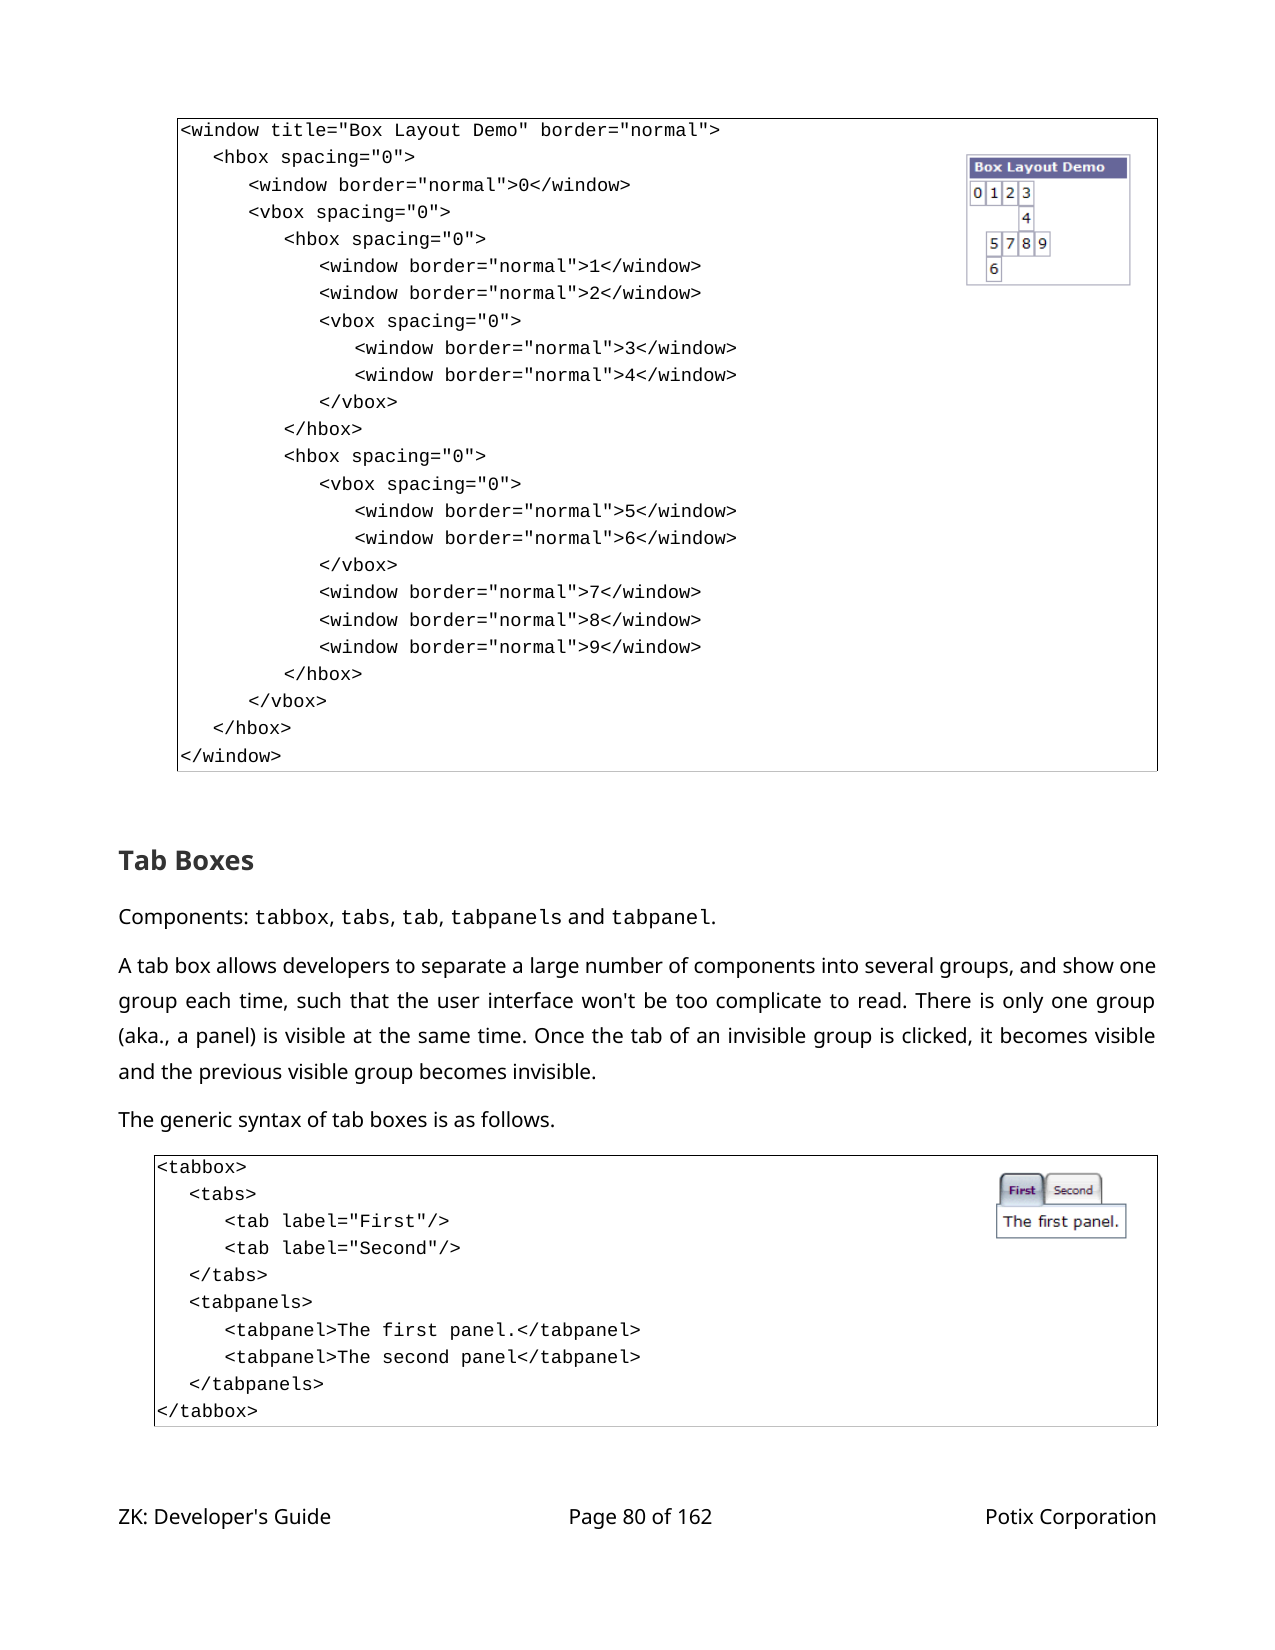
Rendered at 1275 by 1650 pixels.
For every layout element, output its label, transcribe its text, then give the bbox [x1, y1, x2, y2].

subtitle Tab Boxes [118, 842, 1157, 878]
text <window border="normal">2</window> [178, 281, 1157, 306]
text <vbox spacing="0"> [178, 200, 964, 224]
text <window border="normal">4</window> [178, 363, 1157, 387]
text <window border="normal">8</window> [178, 607, 1157, 632]
text </hbox> [178, 716, 1157, 741]
text <vbox spacing="0"> [178, 472, 1157, 496]
text </window> [178, 743, 1157, 771]
text <hbox spacing="0"> [178, 145, 1157, 169]
text [1133, 200, 1157, 224]
text <window border="normal">5</window> [178, 499, 1157, 523]
text <tab label="Second"/> [155, 1236, 1157, 1260]
text <window border="normal">3</window> [178, 336, 1157, 360]
text <window border="normal">6</window> [178, 526, 1157, 550]
text <tabs> [155, 1182, 995, 1206]
text <vbox spacing="0"> [178, 308, 1157, 333]
text <window border="normal">1</window> [178, 254, 964, 278]
text <hbox spacing="0"> [178, 227, 964, 251]
text <tabbox> [155, 1156, 1157, 1179]
text [1133, 227, 1157, 251]
text A tab box allows developers to separate a large number of components into several groups, and show one group each time, such that the user interface won't be too complicate to read. There is only one group (aka., a panel) is visible at the same time. Once the tab of an invisible group is clicked, it becomes visible and the previous visible group becomes invisible. [118, 951, 1157, 1085]
text The generic syntax of tab boxes is as follows. [118, 1106, 1157, 1134]
text [1130, 1182, 1157, 1206]
picture [964, 152, 1133, 289]
text <window border="normal">9</window> [178, 635, 1157, 659]
text </vbox> [178, 689, 1157, 713]
text Components: tabbox, tabs, tab, tabpanels and tabpanel. [118, 902, 1157, 931]
text <window title="Box Layout Demo" border="normal"> [178, 119, 1157, 142]
text </vbox> [178, 553, 1157, 577]
text </tabs> [155, 1263, 1157, 1287]
picture [995, 1170, 1130, 1242]
text <tabpanels> [155, 1290, 1157, 1315]
text </tabbox> [155, 1399, 1157, 1426]
text <window border="normal">7</window> [178, 580, 1157, 604]
text </hbox> [178, 417, 1157, 441]
text <tabpanel>The second panel</tabpanel> [155, 1345, 1157, 1369]
text </vbox> [178, 390, 1157, 414]
text <tab label="First"/> [155, 1209, 995, 1233]
text <window border="normal">0</window> [178, 172, 964, 197]
text </tabpanels> [155, 1372, 1157, 1396]
text [1130, 1209, 1157, 1233]
text <hbox spacing="0"> [178, 444, 1157, 469]
text </hbox> [178, 662, 1157, 686]
text <tabpanel>The first panel.</tabpanel> [155, 1318, 1157, 1342]
